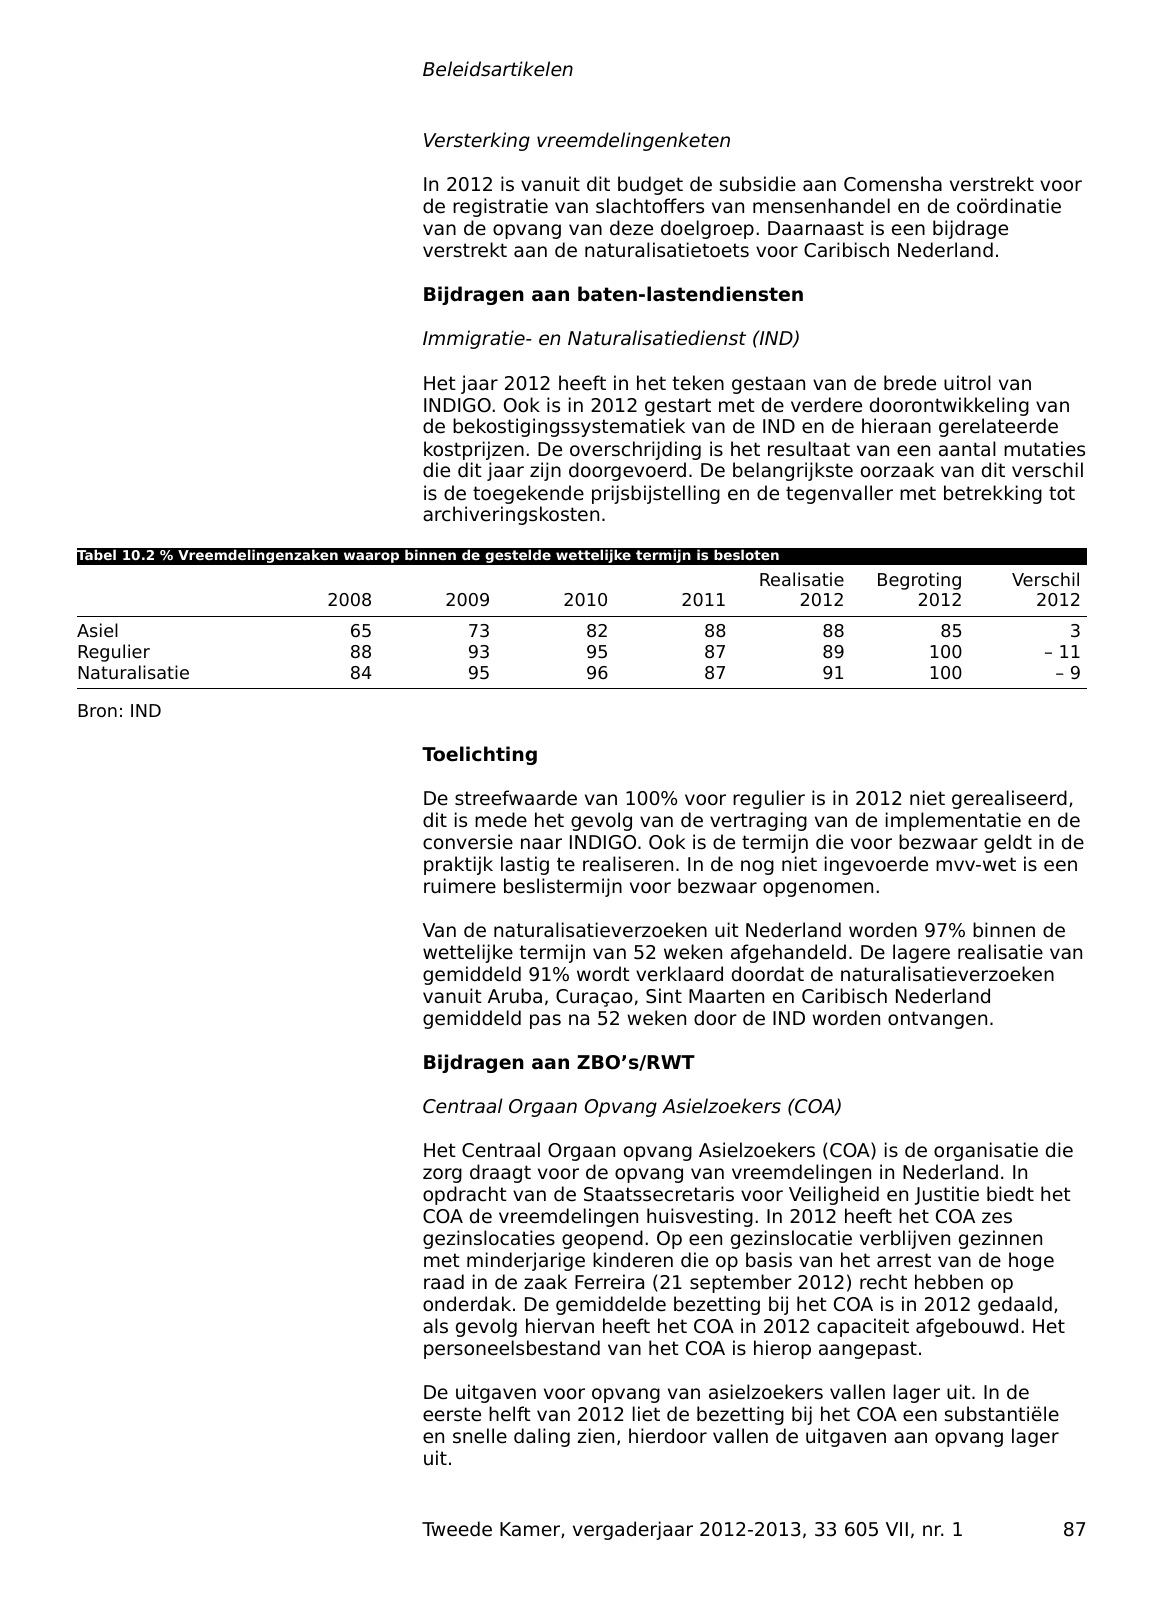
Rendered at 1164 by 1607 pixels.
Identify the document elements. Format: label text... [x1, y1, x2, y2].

table_cell 95 [378, 663, 496, 688]
table_cell 88 [260, 642, 378, 663]
table_cell 96 [496, 663, 614, 688]
table_cell 91 [732, 663, 850, 688]
table_cell [77, 565, 260, 590]
text Van de naturalisatieverzoeken uit Nederland worden 97% binnen de wettelijke termijn van 52 weken afgehandeld. De lagere realisatie van gemiddeld 91% wordt verklaard doordat de naturalisatieverzoeken vanuit Aruba, Curaçao, Sint Maarten en Caribisch Nederland gemiddeld pas na 52 weken door de IND worden ontvangen. [422, 920, 1087, 1030]
table_cell 2010 [496, 590, 614, 616]
table_cell Begroting [850, 565, 968, 590]
table_cell 95 [496, 642, 614, 663]
table_cell Naturalisatie [77, 663, 260, 688]
table_header Tabel 10.2 % Vreemdelingenzaken waarop binnen de gestelde wettelijke termijn is besloten [77, 548, 1087, 564]
text Het jaar 2012 heeft in het teken gestaan van de brede uitrol van INDIGO. Ook is in 2012 gestart met de verdere doorontwikkeling van de bekostigingssystematiek van de IND en de hieraan gerelateerde kostprijzen. De overschrijding is het resultaat van een aantal mutaties die dit jaar zijn doorgevoerd. De belangrijkste oorzaak van dit verschil is de toegekende prijsbijstelling en de tegenvaller met betrekking tot archiveringskosten. [422, 372, 1087, 526]
table_cell 2011 [614, 590, 732, 616]
subtitle Bijdragen aan ZBO’s/RWT [422, 1052, 1087, 1074]
table_cell 87 [614, 663, 732, 688]
table_cell [378, 565, 496, 590]
text In 2012 is vanuit dit budget de subsidie aan Comensha verstrekt voor de registratie van slachtoffers van mensenhandel en de coördinatie van de opvang van deze doelgroep. Daarnaast is een bijdrage verstrekt aan de naturalisatietoets voor Caribisch Nederland. [422, 174, 1087, 262]
subtitle Immigratie- en Naturalisatiedienst (IND) [422, 328, 1087, 350]
table_cell 100 [850, 663, 968, 688]
text De uitgaven voor opvang van asielzoekers vallen lager uit. In de eerste helft van 2012 liet de bezetting bij het COA een substantiële en snelle daling zien, hierdoor vallen de uitgaven aan opvang lager uit. [422, 1382, 1087, 1470]
table_cell 82 [496, 617, 614, 642]
table_cell 85 [850, 617, 968, 642]
table_cell Asiel [77, 617, 260, 642]
table_cell 2008 [260, 590, 378, 616]
table_cell 2012 [732, 590, 850, 616]
table_cell 73 [378, 617, 496, 642]
table_cell Regulier [77, 642, 260, 663]
table_cell 84 [260, 663, 378, 688]
table_cell [260, 565, 378, 590]
table_cell 2009 [378, 590, 496, 616]
table_cell 100 [850, 642, 968, 663]
table_cell Bron: IND [77, 689, 1087, 721]
table_cell – 9 [969, 663, 1087, 688]
table_cell 88 [732, 617, 850, 642]
table_cell 93 [378, 642, 496, 663]
text De streefwaarde van 100% voor regulier is in 2012 niet gerealiseerd, dit is mede het gevolg van de vertraging van de implementatie en de conversie naar INDIGO. Ook is de termijn die voor bezwaar geldt in de praktijk lastig te realiseren. In de nog niet ingevoerde mvv-wet is een ruimere beslistermijn voor bezwaar opgenomen. [422, 788, 1087, 898]
table_cell Realisatie [732, 565, 850, 590]
subtitle Centraal Orgaan Opvang Asielzoekers (COA) [422, 1096, 1087, 1118]
table_cell 87 [614, 642, 732, 663]
table_cell 2012 [850, 590, 968, 616]
table_cell [614, 565, 732, 590]
subtitle Bijdragen aan baten-lastendiensten [422, 284, 1087, 306]
table_cell [77, 590, 260, 616]
subtitle Versterking vreemdelingenketen [422, 130, 1087, 152]
table_cell 3 [969, 617, 1087, 642]
table_cell – 11 [969, 642, 1087, 663]
table_cell [496, 565, 614, 590]
text Het Centraal Orgaan opvang Asielzoekers (COA) is de organisatie die zorg draagt voor de opvang van vreemdelingen in Nederland. In opdracht van de Staatssecretaris voor Veiligheid en Justitie biedt het COA de vreemdelingen huisvesting. In 2012 heeft het COA zes gezinslocaties geopend. Op een gezinslocatie verblijven gezinnen met minderjarige kinderen die op basis van het arrest van de hoge raad in de zaak Ferreira (21 september 2012) recht hebben op onderdak. De gemiddelde bezetting bij het COA is in 2012 gedaald, als gevolg hiervan heeft het COA in 2012 capaciteit afgebouwd. Het personeelsbestand van het COA is hierop aangepast. [422, 1140, 1087, 1360]
table_cell Verschil [969, 565, 1087, 590]
table_cell 2012 [969, 590, 1087, 616]
subtitle Toelichting [422, 743, 1087, 766]
table_cell 89 [732, 642, 850, 663]
table_cell 88 [614, 617, 732, 642]
table_cell 65 [260, 617, 378, 642]
